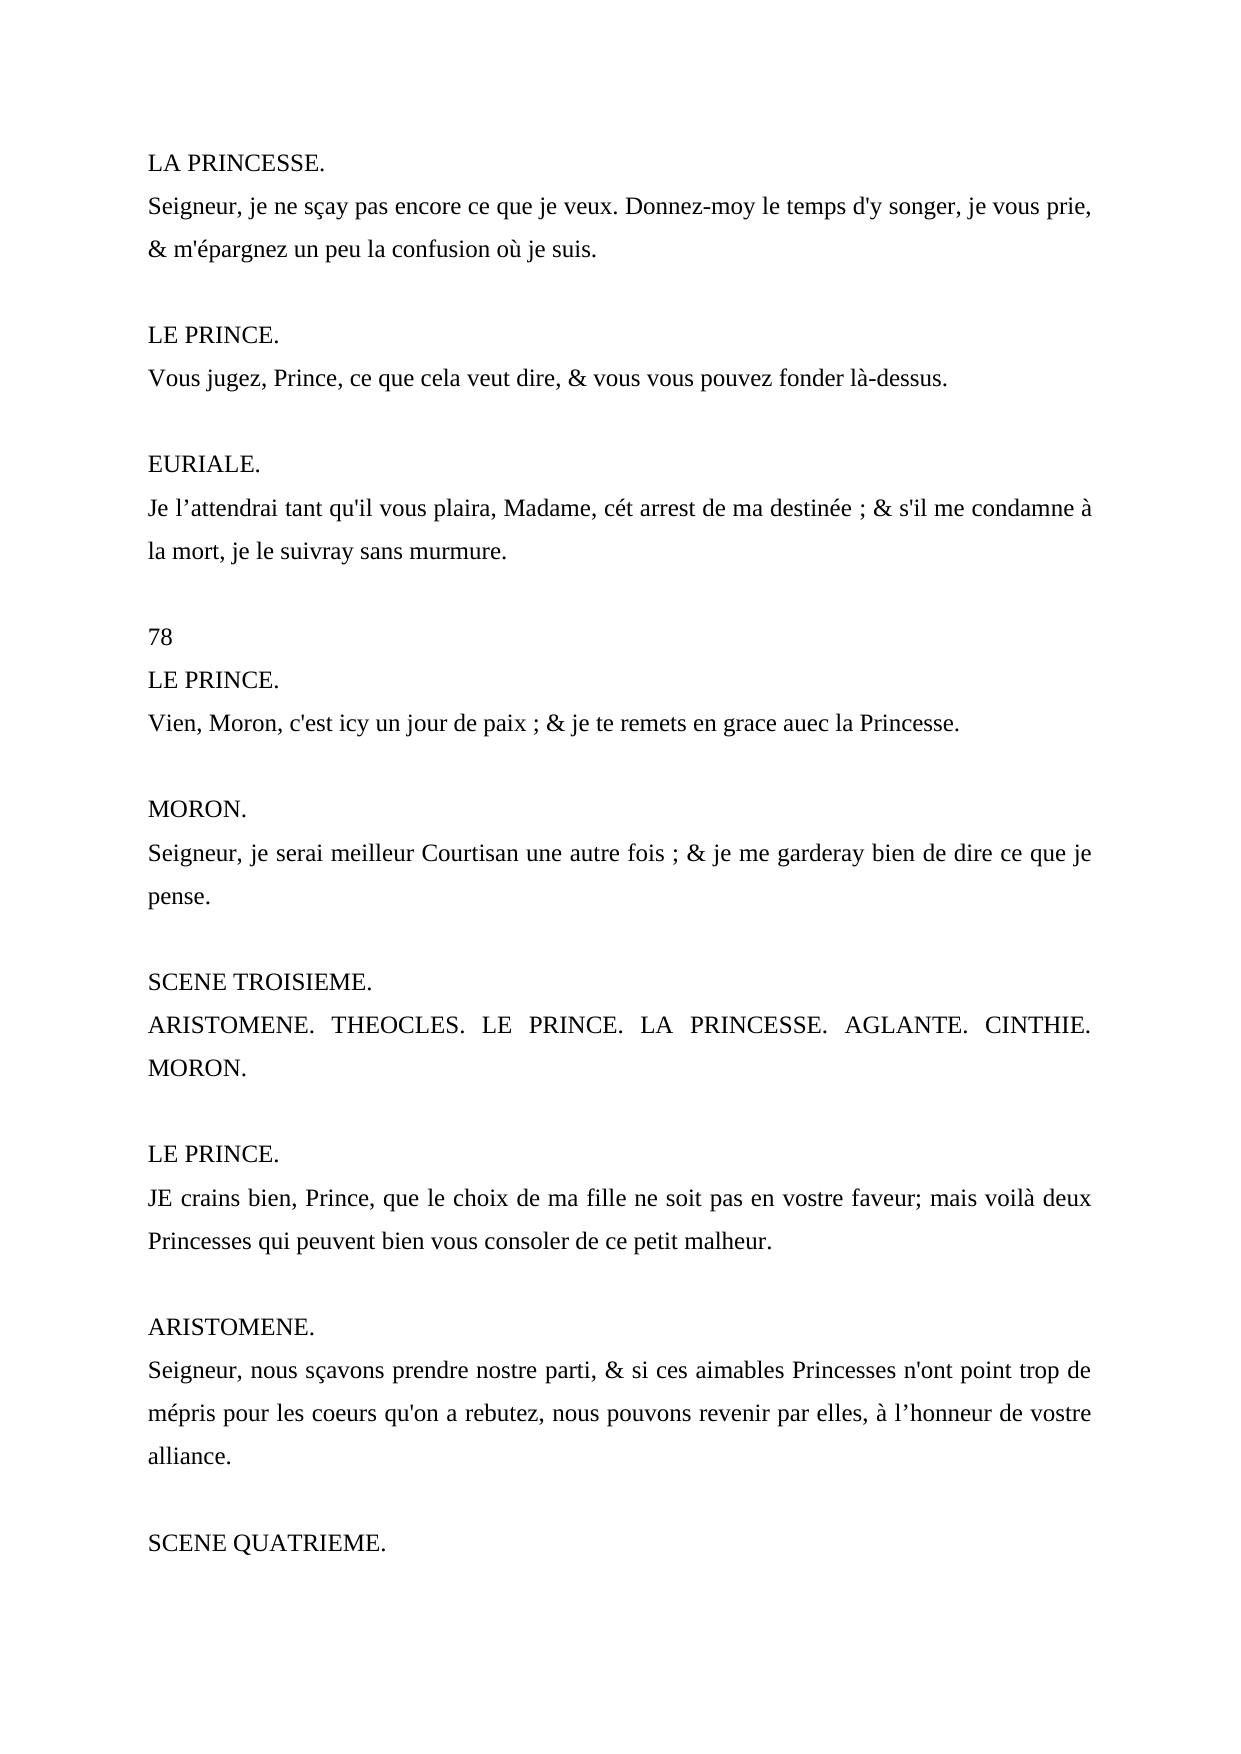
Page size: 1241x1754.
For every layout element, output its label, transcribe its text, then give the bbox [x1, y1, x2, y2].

text JE crains bien, Prince, que le choix de ma fille ne soit pas en vostre faveur; mais voilà deux Princesses qui peuvent bien vous consoler de ce petit malheur. [148, 1183, 1093, 1254]
text SCENE QUATRIEME. [148, 1528, 1093, 1556]
text Seigneur, je ne sçay pas encore ce que je veux. Donnez-moy le temps d'y songer, je vous prie, & m'épargnez un peu la confusion où je suis. [148, 191, 1093, 263]
text Seigneur, je serai meilleur Courtisan une autre fois ; & je me garderay bien de dire ce que je pense. [148, 838, 1093, 909]
text Je l’attendrai tant qu'il vous plaira, Madame, cét arrest de ma destinée ; & s'il me condamne à la mort, je le suivray sans murmure. [148, 493, 1093, 564]
text LE PRINCE. [148, 320, 1093, 349]
text EURIALE. [148, 449, 1093, 478]
text 78 [148, 622, 1093, 651]
text Vous jugez, Prince, ce que cela veut dire, & vous vous pouvez fonder là-dessus. [148, 363, 1093, 392]
text LE PRINCE. [148, 1139, 1093, 1168]
text LE PRINCE. [148, 665, 1093, 694]
text ARISTOMENE. [148, 1312, 1093, 1341]
text MORON. [148, 794, 1093, 823]
text SCENE TROISIEME. [148, 967, 1093, 996]
text Vien, Moron, c'est icy un jour de paix ; & je te remets en grace auec la Princesse. [148, 708, 1093, 737]
text ARISTOMENE. THEOCLES. LE PRINCE. LA PRINCESSE. AGLANTE. CINTHIE. MORON. [148, 1010, 1093, 1082]
text Seigneur, nous sçavons prendre nostre parti, & si ces aimables Princesses n'ont point trop de mépris pour les coeurs qu'on a rebutez, nous pouvons revenir par elles, à l’honneur de vostre alliance. [148, 1355, 1093, 1470]
text LA PRINCESSE. [148, 148, 1093, 176]
